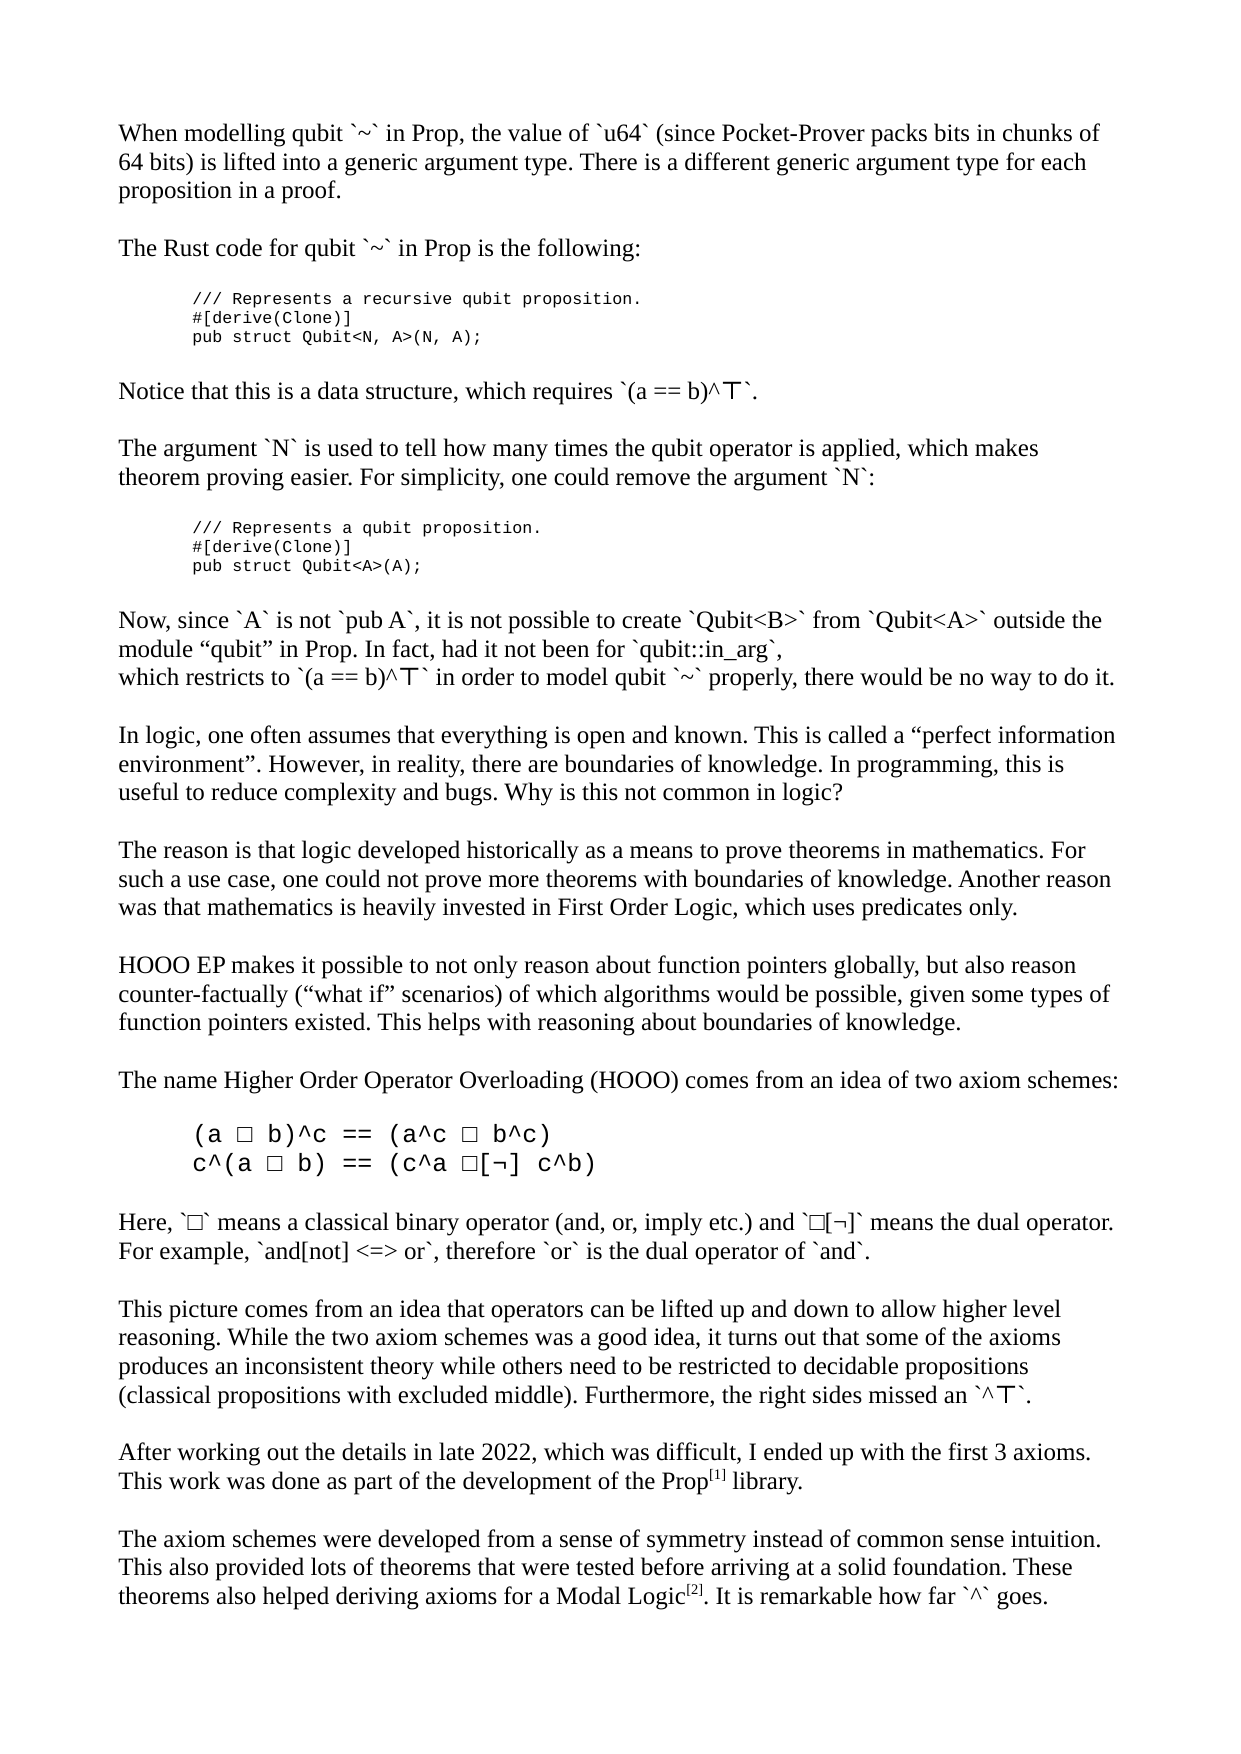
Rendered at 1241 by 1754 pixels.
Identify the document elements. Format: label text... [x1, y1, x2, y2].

text In logic, one often assumes that everything is open and known. This is called a “perfect information environment”. However, in reality, there are boundaries of knowledge. In programming, this is useful to reduce complexity and bugs. Why is this not common in logic? [118, 720, 1122, 806]
text /// Represents a recursive qubit proposition. [118, 291, 1122, 309]
text c^(a □ b) == (c^a □[¬] c^b) [118, 1150, 1122, 1179]
text #[derive(Clone)] [118, 538, 1122, 557]
text pub struct Qubit<N, A>(N, A); [118, 328, 1122, 347]
text The name Higher Order Operator Overloading (HOOO) comes from an idea of two axiom schemes: [118, 1065, 1122, 1094]
text HOOO EP makes it possible to not only reason about function pointers globally, but also reason counter-factually (“what if” scenarios) of which algorithms would be possible, given some types of function pointers existed. This helps with reasoning about boundaries of knowledge. [118, 950, 1122, 1036]
text The Rust code for qubit `~` in Prop is the following: [118, 233, 1122, 262]
text Notice that this is a data structure, which requires `(a == b)^⊤`. [118, 376, 1122, 405]
text This work was done as part of the development of the Prop[1] library. The axiom schemes were developed from a sense of symmetry instead of common sense intuition. This also provided lots of theorems that were tested before arriving at a solid foundation. These theorems also helped deriving axioms for a Modal Logic[2]. It is remarkable how far `^` goes. [118, 1466, 1122, 1610]
text pub struct Qubit<A>(A); [118, 557, 1122, 576]
text For example, `and[not] <=> or`, therefore `or` is the dual operator of `and`. [118, 1236, 1122, 1265]
text (a □ b)^c == (a^c □ b^c) [118, 1122, 1122, 1150]
text The argument `N` is used to tell how many times the qubit operator is applied, which makes theorem proving easier. For simplicity, one could remove the argument `N`: /// Represents a qubit proposition. [118, 433, 1122, 538]
text After working out the details in late 2022, which was difficult, I ended up with the first 3 axioms. [118, 1437, 1122, 1466]
text When modelling qubit `~` in Prop, the value of `u64` (since Pocket-Prover packs bits in chunks of 64 bits) is lifted into a generic argument type. There is a different generic argument type for each proposition in a proof. [118, 118, 1122, 204]
text The reason is that logic developed historically as a means to prove theorems in mathematics. For such a use case, one could not prove more theorems with boundaries of knowledge. Another reason was that mathematics is heavily invested in First Order Logic, which uses predicates only. [118, 835, 1122, 921]
text #[derive(Clone)] [118, 309, 1122, 328]
text This picture comes from an idea that operators can be lifted up and down to allow higher level reasoning. While the two axiom schemes was a good idea, it turns out that some of the axioms produces an inconsistent theory while others need to be restricted to decidable propositions (classical propositions with excluded middle). Furthermore, the right sides missed an `^⊤`. [118, 1294, 1122, 1409]
text Here, `□` means a classical binary operator (and, or, imply etc.) and `□[¬]` means the dual operator. [118, 1179, 1122, 1236]
text Now, since `A` is not `pub A`, it is not possible to create `Qubit<B>` from `Qubit<A>` outside the module “qubit” in Prop. In fact, had it not been for `qubit::in_arg`, which restricts to `(a == b)^⊤` in order to model qubit `~` properly, there would be no way to do it. [118, 605, 1122, 691]
